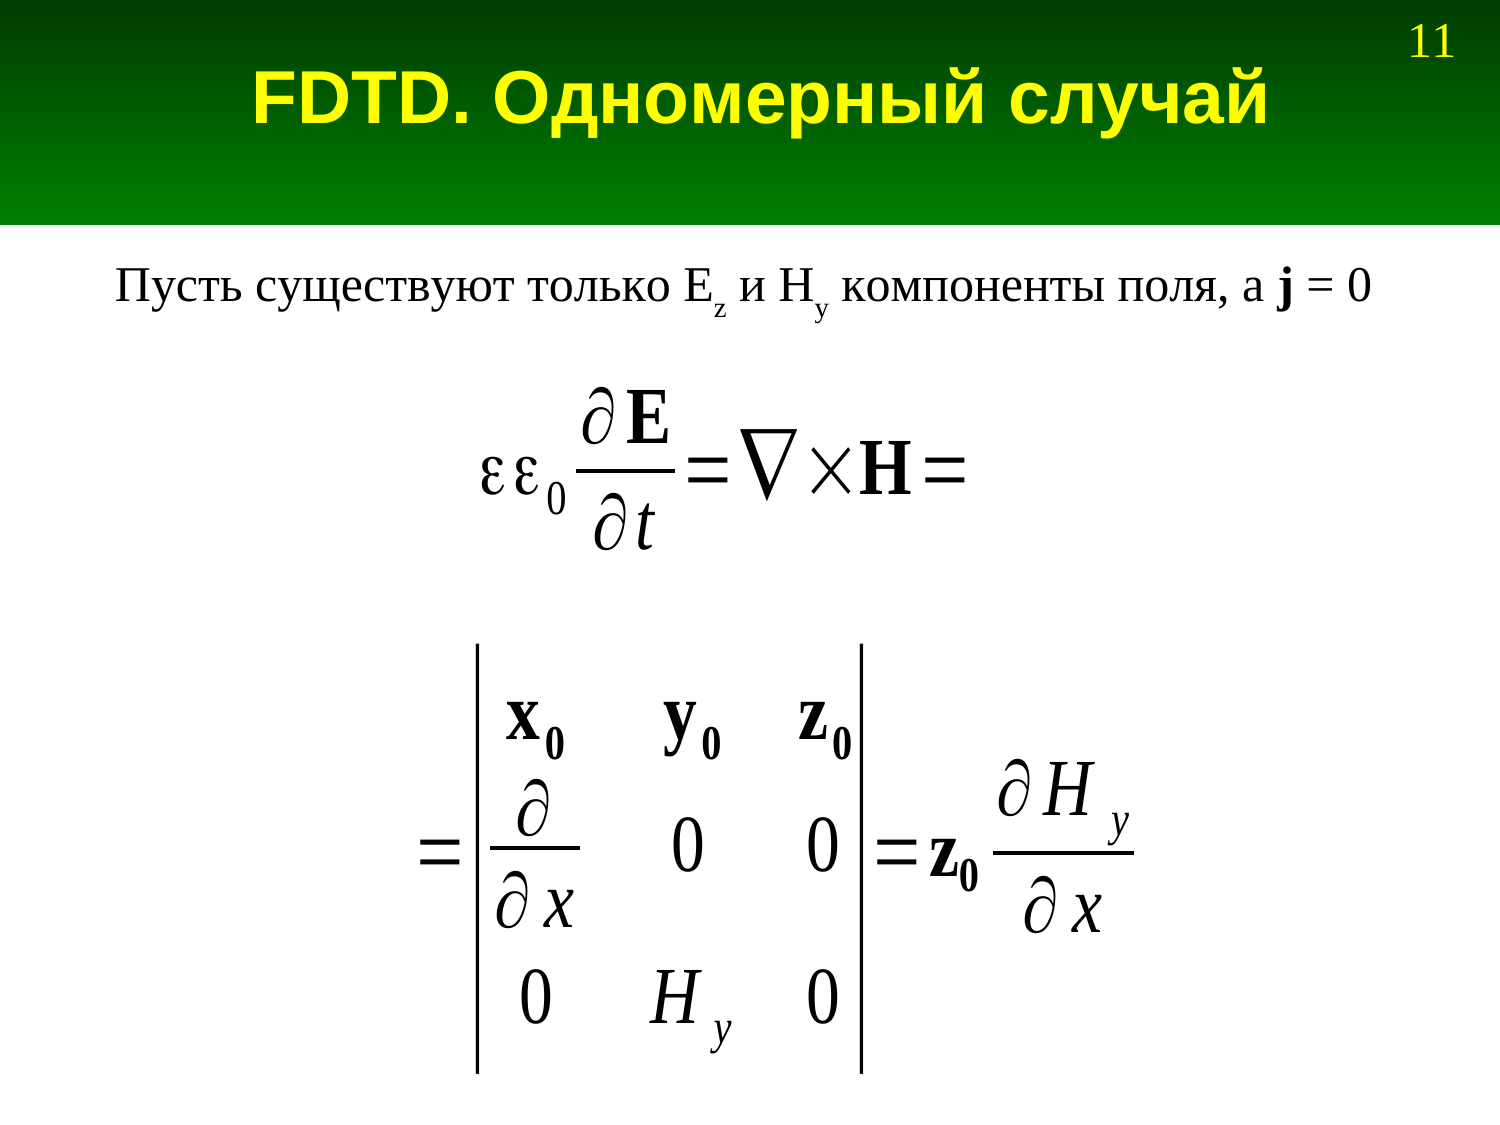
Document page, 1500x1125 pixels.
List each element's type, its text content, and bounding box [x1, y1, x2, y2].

title FDTD. Одномерный случай [123, 0, 1399, 188]
text_box Пусть существуют только Ez и Hy компоненты поля, а j = 0 [100, 243, 1376, 331]
chart [396, 637, 1153, 1075]
chart [461, 372, 989, 567]
